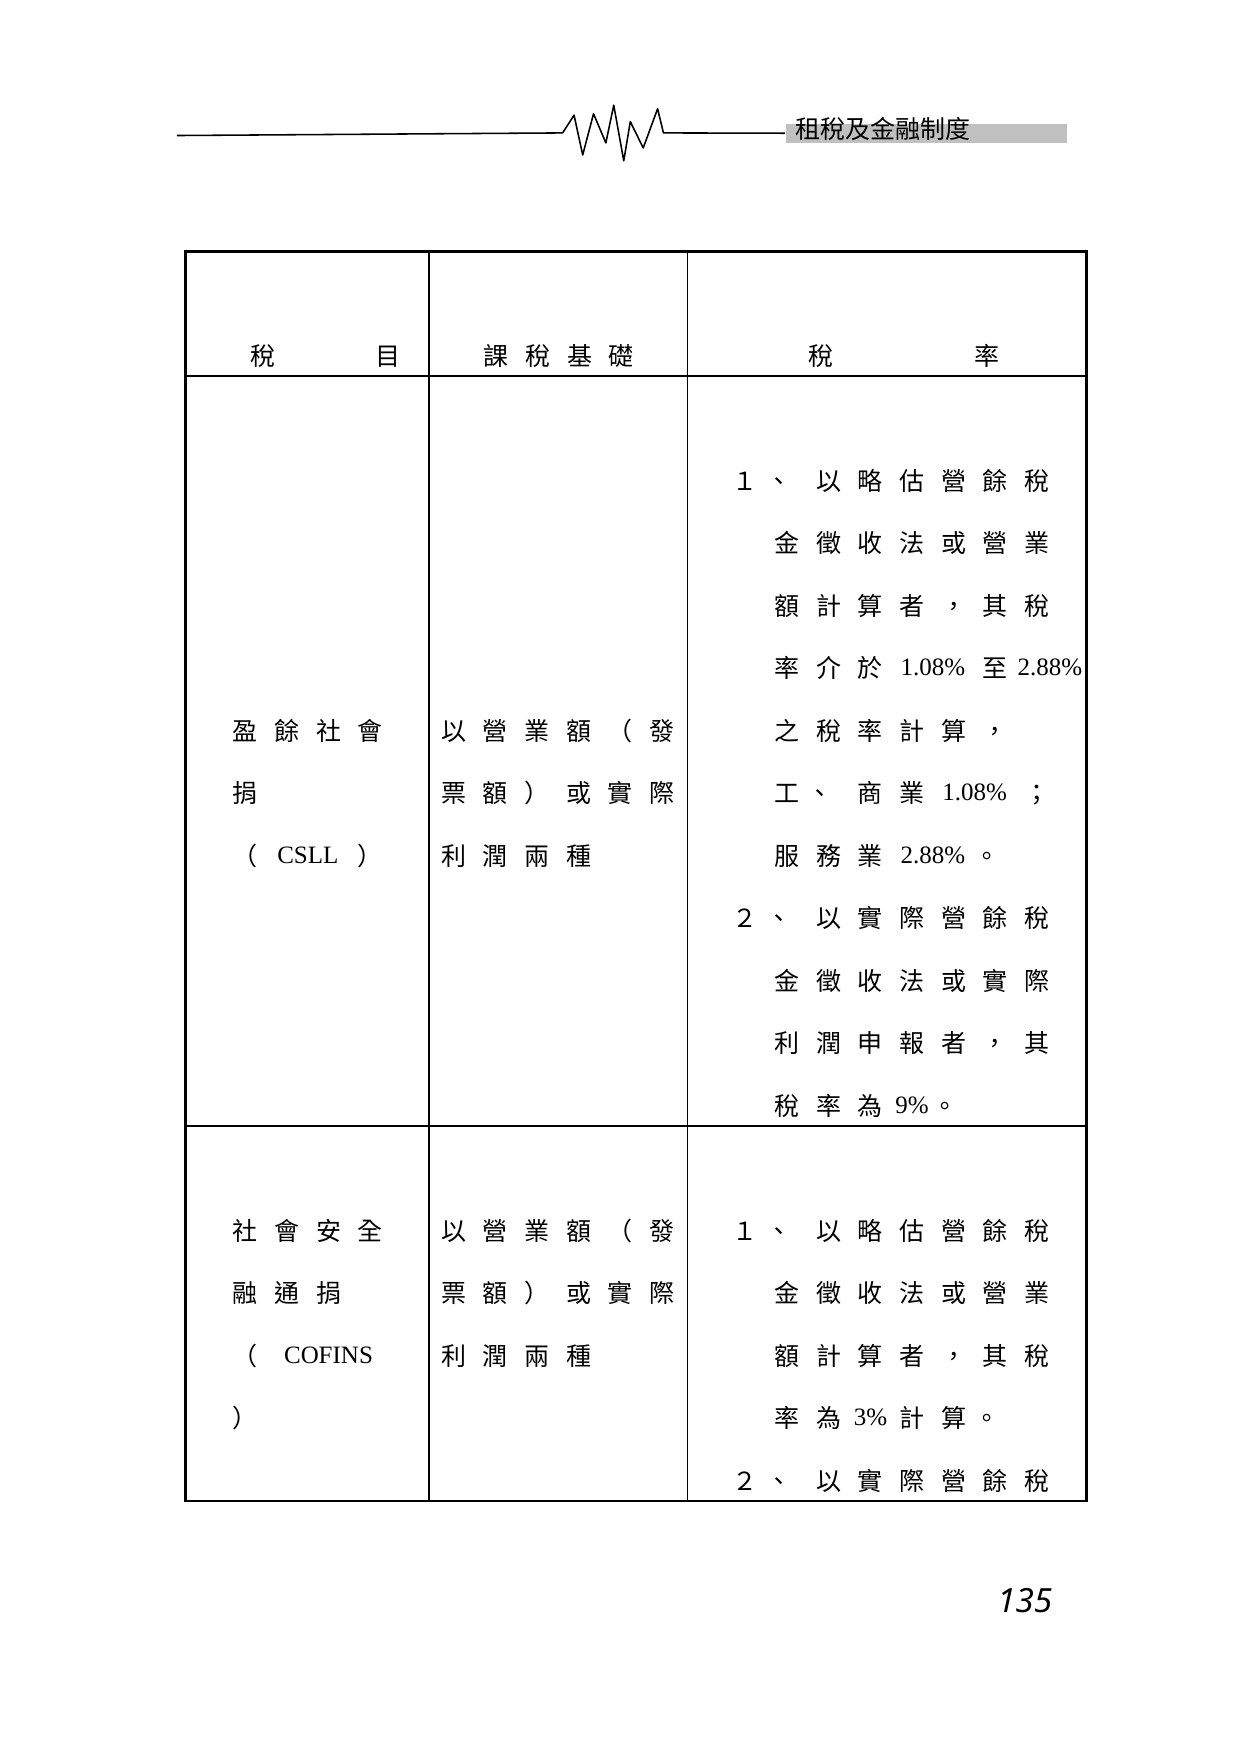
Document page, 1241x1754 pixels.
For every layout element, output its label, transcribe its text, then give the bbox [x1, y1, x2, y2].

table_header 稅 目 [187, 253, 428, 375]
table_cell 以營業額（發票額）或實際利潤兩種 [430, 377, 687, 1125]
table_header 稅 率 [688, 253, 1085, 375]
table_cell １、以略估營餘稅金徵收法或營業額計算者，其稅率介於1.08%至2.88%之稅率計算，工、商業1.08%；服務業2.88%。 ２、以實際營餘稅金徵收法或實際利潤申報者，其稅率為9%。 [688, 377, 1085, 1125]
table_header 課稅基礎 [430, 253, 687, 375]
table_cell 以營業額（發票額）或實際利潤兩種 [430, 1127, 687, 1500]
table_cell 社會安全融通捐 （COFINS） [187, 1127, 428, 1500]
table_cell １、以略估營餘稅金徵收法或營業額計算者，其稅率為3%計算。 ２、以實際營餘稅 [688, 1127, 1085, 1500]
table_cell 盈餘社會捐（CSLL） [187, 377, 428, 1125]
